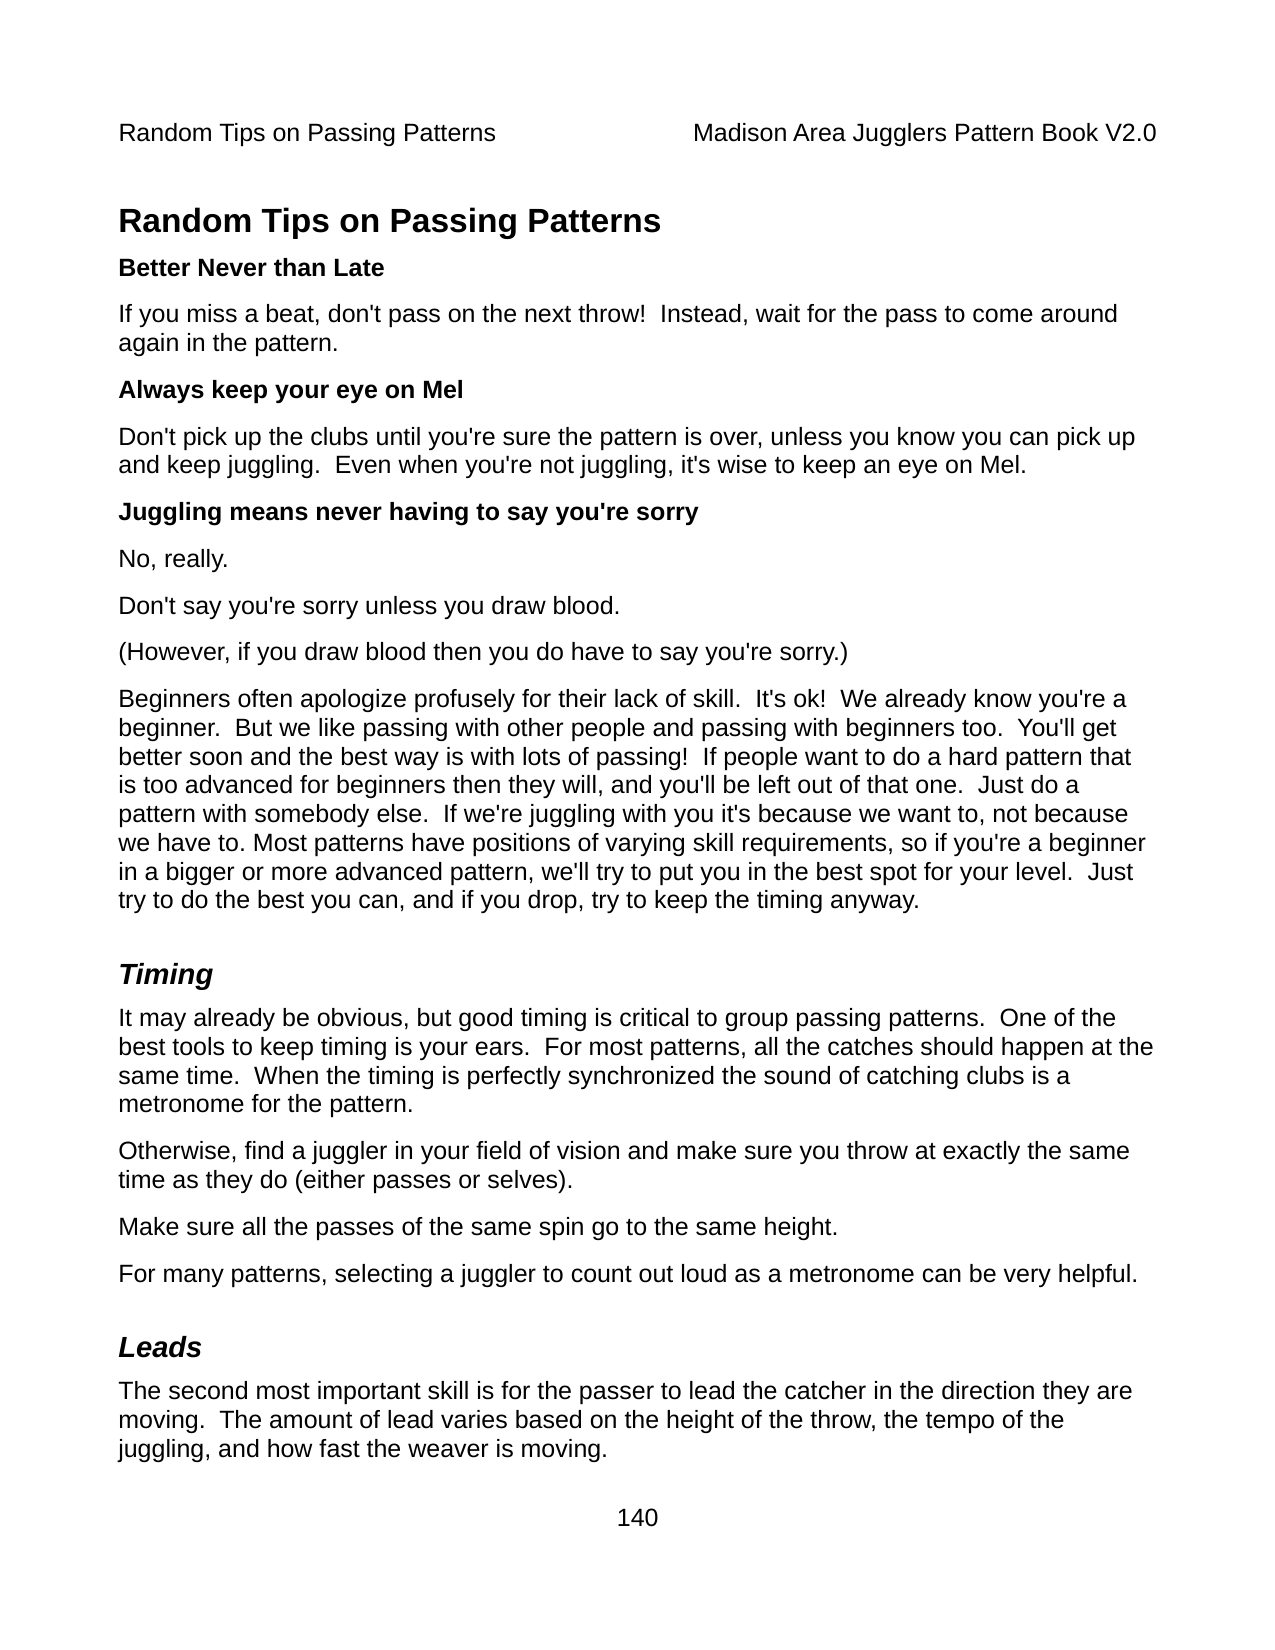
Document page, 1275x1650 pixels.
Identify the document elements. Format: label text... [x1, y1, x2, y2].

subtitle Timing [118, 957, 1157, 991]
text Beginners often apologize profusely for their lack of skill. It's ok! We already know you're a beginner. But we like passing with other people and passing with beginners too. You'll get better soon and the best way is with lots of passing! If people want to do a hard pattern that is too advanced for beginners then they will, and you'll be left out of that one. Just do a pattern with somebody else. If we're juggling with you it's because we want to, not because we have to. Most patterns have positions of varying skill requirements, so if you're a beginner in a bigger or more advanced pattern, we'll try to put you in the best spot for your level. Just try to do the best you can, and if you drop, try to keep the timing anyway. [118, 684, 1157, 914]
text Otherwise, find a juggler in your field of vision and make sure you throw at exactly the same time as they do (either passes or selves). [118, 1136, 1157, 1194]
text If you miss a beat, don't pass on the next throw! Instead, wait for the pass to come around again in the pattern. [118, 299, 1157, 357]
text Don't say you're sorry unless you draw blood. [118, 591, 1157, 619]
text Don't pick up the clubs until you're sure the pattern is over, unless you know you can pick up and keep juggling. Even when you're not juggling, it's wise to keep an eye on Mel. [118, 422, 1157, 479]
text It may already be obvious, but good timing is critical to group passing patterns. One of the best tools to keep timing is your ears. For most patterns, all the catches should happen at the same time. When the timing is perfectly synchronized the sound of catching clubs is a metronome for the pattern. [118, 1003, 1157, 1118]
text Make sure all the passes of the same spin go to the same height. [118, 1212, 1157, 1241]
text No, really. [118, 544, 1157, 573]
text The second most important skill is for the passer to lead the catcher in the direction they are moving. The amount of lead varies based on the height of the throw, the tempo of the juggling, and how fast the weaver is moving. [118, 1376, 1157, 1463]
text Always keep your eye on Mel [118, 375, 1157, 403]
subtitle Random Tips on Passing Patterns [118, 201, 1157, 240]
subtitle Leads [118, 1330, 1157, 1364]
text For many patterns, selecting a juggler to count out loud as a metronome can be very helpful. [118, 1258, 1157, 1287]
text Juggling means never having to say you're sorry [118, 497, 1157, 526]
text Better Never than Late [118, 252, 1157, 281]
text (However, if you draw blood then you do have to say you're sorry.) [118, 637, 1157, 666]
